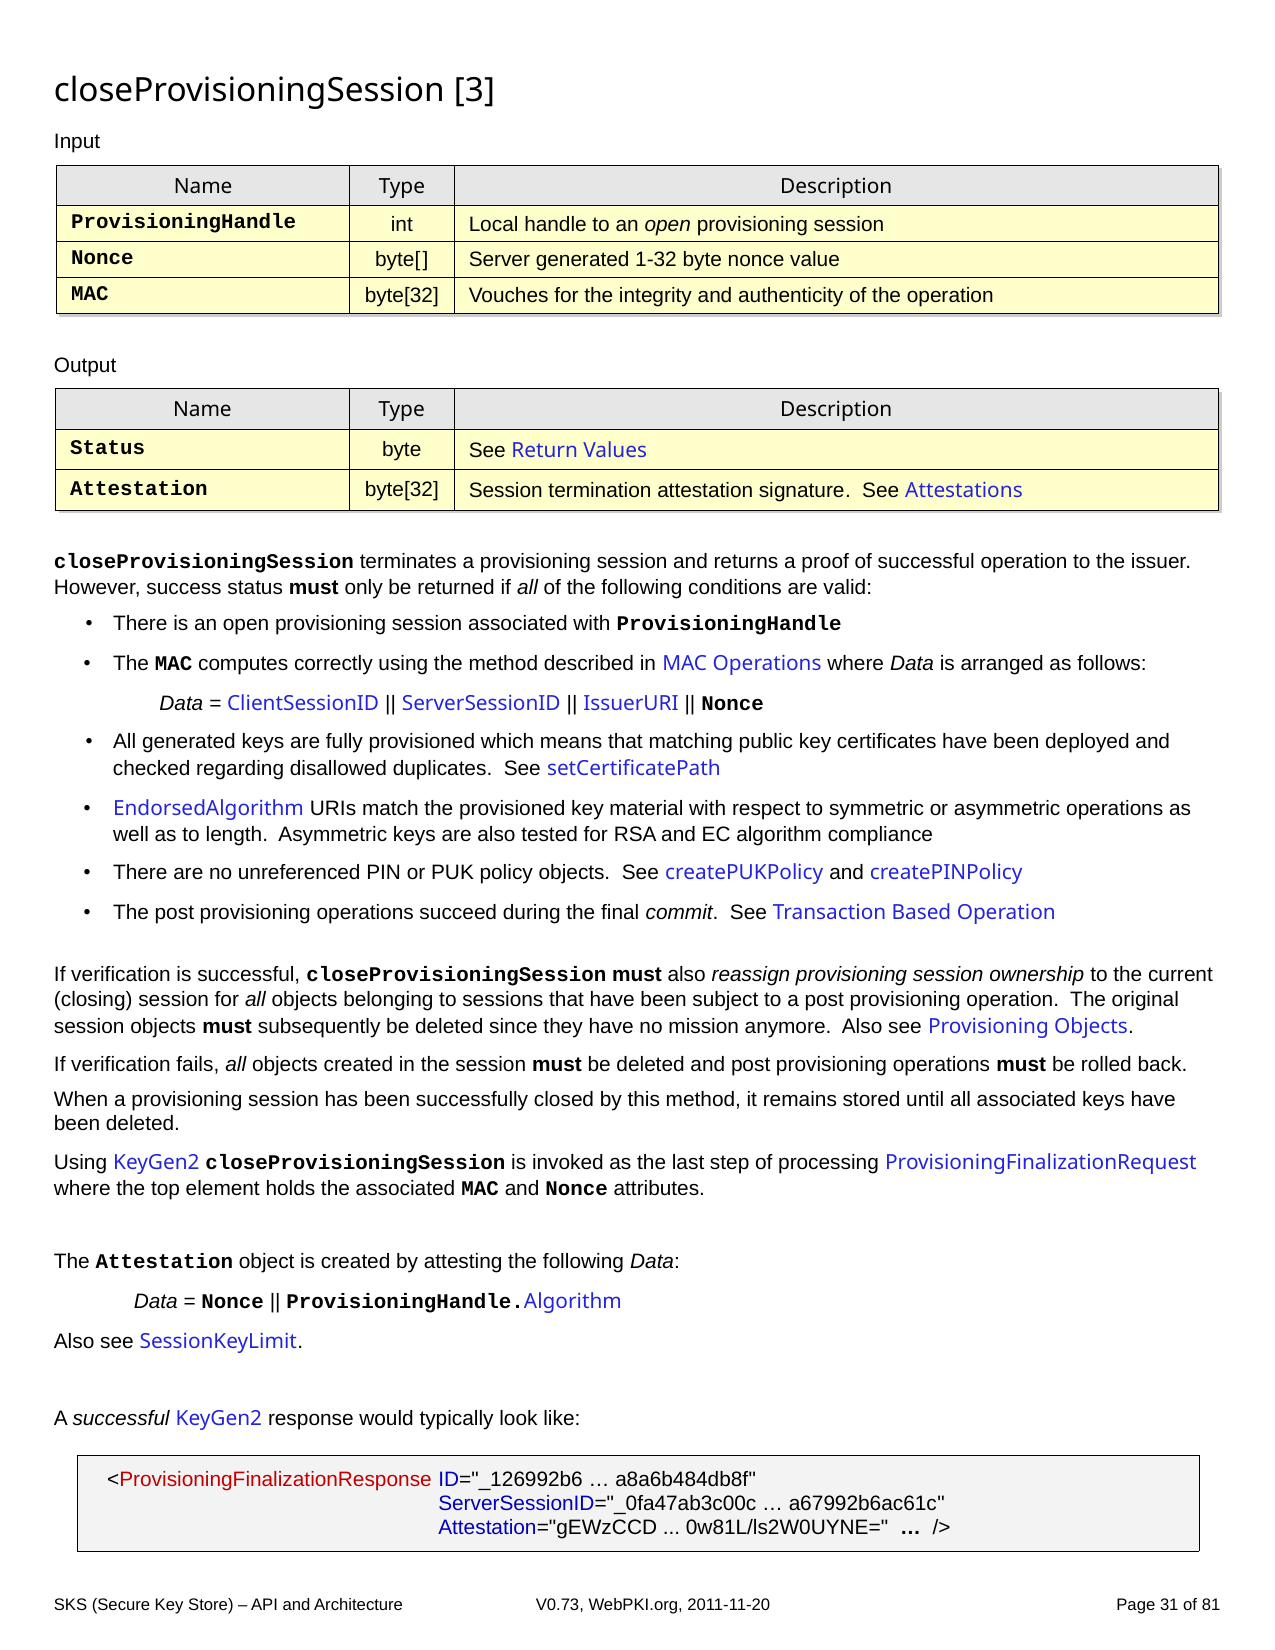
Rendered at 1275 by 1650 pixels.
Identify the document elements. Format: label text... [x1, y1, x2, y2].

table_cell See Return Values [455, 430, 1218, 469]
list The post provisioning operations succeed during the final commit. See Transaction Based Operation [83, 897, 1221, 926]
table_header Description [455, 389, 1218, 429]
text If verification fails, all objects created in the session must be deleted and post provisioning operations must be rolled back. [54, 1051, 1221, 1075]
table_cell byte[ ] [350, 242, 454, 277]
subtitle closeProvisioningSession [3] [54, 66, 1221, 111]
table_header Type [350, 166, 454, 205]
table_cell Nonce [57, 242, 349, 277]
table_header Type [350, 389, 454, 429]
text When a provisioning session has been successfully closed by this method, it remains stored until all associated keys have been deleted. [54, 1087, 1221, 1135]
list There are no unreferenced PIN or PUK policy objects. See createPUKPolicy and createPINPolicy [83, 857, 1221, 886]
table_cell Vouches for the integrity and authenticity of the operation [455, 278, 1218, 313]
list EndorsedAlgorithm URIs match the provisioned key material with respect to symmetric or asymmetric operations as well as to length. Asymmetric keys are also tested for RSA and EC algorithm compliance [83, 793, 1221, 845]
table_cell Server generated 1-32 byte nonce value [455, 242, 1218, 277]
table_header Name [57, 166, 349, 205]
text Also see SessionKeyLimit. [54, 1327, 1221, 1355]
text A successful KeyGen2 response would typically look like: [54, 1403, 1221, 1431]
list Data = ClientSessionID || ServerSessionID || IssuerURI || Nonce [83, 688, 1221, 717]
table_cell Attestation [56, 470, 349, 509]
table_cell MAC [57, 278, 349, 313]
text If verification is successful, closeProvisioningSession must also reassign provisioning session ownership to the current (closing) session for all objects belonging to sessions that have been subject to a post provisioning operation. The original session objects must subsequently be deleted since they have no mission anymore. Also see Provisioning Objects. [54, 961, 1221, 1040]
text Data = Nonce || ProvisioningHandle.Algorithm [54, 1286, 1221, 1315]
text Using KeyGen2 closeProvisioningSession is invoked as the last step of processing ProvisioningFinalizationRequest where the top element holds the associated MAC and Nonce attributes. [54, 1147, 1221, 1201]
list The MAC computes correctly using the method described in MAC Operations where Data is arranged as follows: [83, 648, 1221, 677]
table_cell Session termination attestation signature. See Attestations [455, 470, 1218, 509]
table_header Description [455, 166, 1218, 205]
table_cell ProvisioningHandle [57, 206, 349, 241]
text The Attestation object is created by attesting the following Data: [54, 1249, 1221, 1274]
text Output [54, 352, 1221, 376]
table_cell byte [350, 430, 454, 469]
text closeProvisioningSession terminates a provisioning session and returns a proof of successful operation to the issuer. However, success status must only be returned if all of the following conditions are valid: [54, 549, 1221, 599]
table_cell int [350, 206, 454, 241]
list There is an open provisioning session associated with ProvisioningHandle [85, 610, 1221, 636]
list All generated keys are fully provisioned which means that matching public key certificates have been deployed and checked regarding disallowed duplicates. See setCertificatePath [85, 729, 1221, 781]
table_cell byte⁮[32] [350, 278, 454, 313]
table_header Name [56, 389, 349, 429]
table_cell Local handle to an open provisioning session [455, 206, 1218, 241]
table_cell byte[32] [350, 470, 454, 509]
table_cell Status [56, 430, 349, 469]
text Input [54, 129, 1221, 153]
table_header <ProvisioningFinalizationResponse ID="_126992b6 … a8a6b484db8f" ServerSessionID="_0fa47ab3c00c … a67992b6ac61c" Attestation="gEWzCCD ... 0w81L/ls2W0UYNE=" … /> [78, 1456, 1199, 1551]
